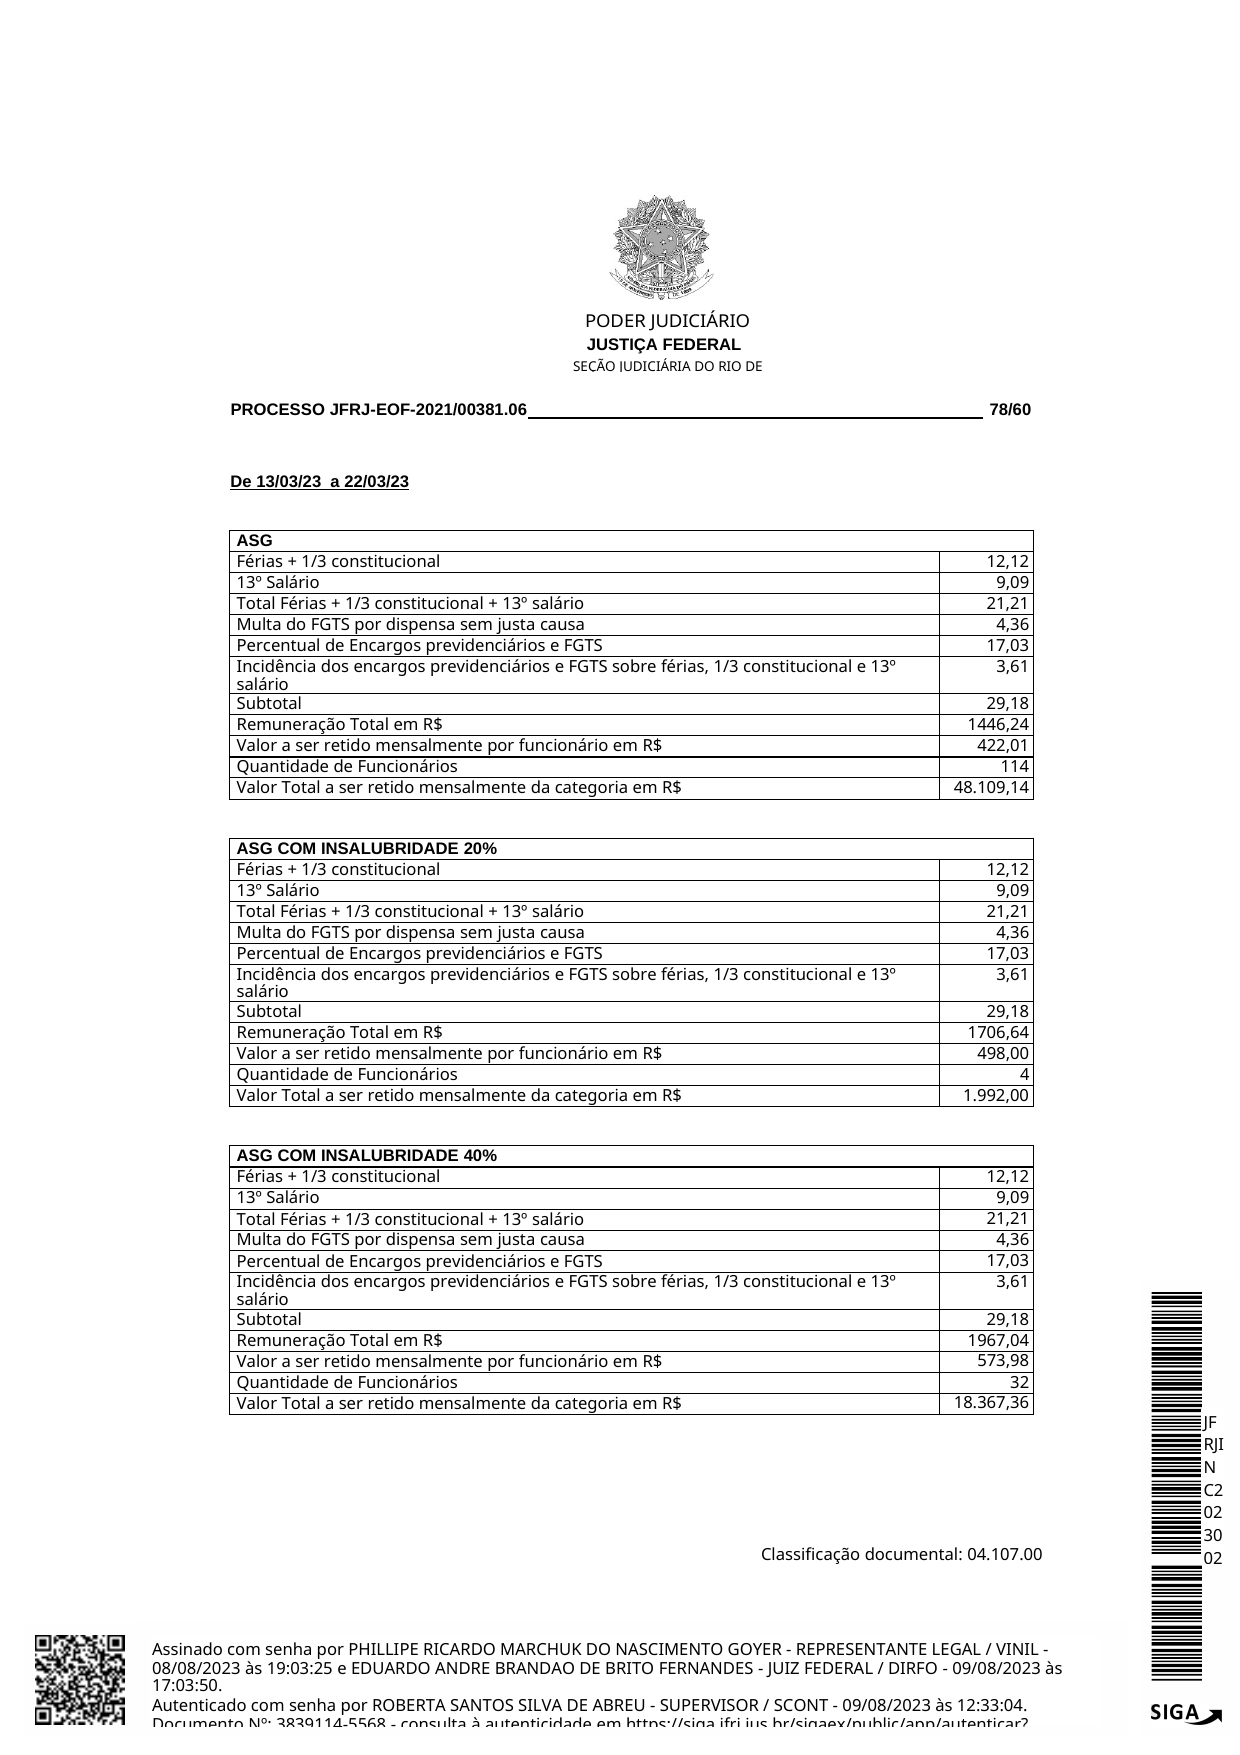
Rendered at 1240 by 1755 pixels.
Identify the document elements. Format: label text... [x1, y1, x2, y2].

table_cell 13º Salário [230, 1189, 939, 1208]
table_cell Percentual de Encargos previdenciários e FGTS [230, 636, 939, 656]
table_cell 498,00 [940, 1044, 1033, 1064]
subtitle De 13/03/23 a 22/03/23 [230, 472, 1239, 491]
table_cell Remuneração Total em R$ [230, 715, 939, 735]
table_cell Remuneração Total em R$ [230, 1331, 939, 1351]
text Classificação documental: 04.107.00 [761, 1543, 1140, 1566]
table_cell 4 [940, 1065, 1033, 1085]
table_cell Quantidade de Funcionários [230, 1065, 939, 1085]
table_cell 29,18 [940, 694, 1033, 714]
table_cell 3,61 [940, 657, 1033, 693]
table_cell 9,09 [940, 573, 1033, 593]
table_cell 21,21 [940, 902, 1033, 922]
table_header ASG COM INSALUBRIDADE 20% [230, 839, 1033, 859]
table_cell 4,36 [940, 1231, 1033, 1250]
table_cell 17,03 [940, 1251, 1033, 1272]
table_cell Multa do FGTS por dispensa sem justa causa [230, 1231, 939, 1250]
table_cell Valor a ser retido mensalmente por funcionário em R$ [230, 1352, 939, 1372]
table_header ASG [230, 531, 1033, 551]
table_cell Quantidade de Funcionários [230, 1373, 939, 1393]
text JFRJINC202300236 [1203, 1410, 1224, 1564]
table_cell 12,12 [940, 552, 1033, 572]
table_cell Incidência dos encargos previdenciários e FGTS sobre férias, 1/3 constitucional e 13º salário [230, 1273, 939, 1308]
table_cell 13º Salário [230, 573, 939, 593]
table_cell Subtotal [230, 1002, 939, 1022]
table_cell Valor Total a ser retido mensalmente da categoria em R$ [230, 1086, 939, 1106]
table_cell Subtotal [230, 694, 939, 714]
table_cell Quantidade de Funcionários [230, 758, 939, 777]
table_cell 13º Salário [230, 881, 939, 901]
table_cell Férias + 1/3 constitucional [230, 860, 939, 880]
table_cell 17,03 [940, 636, 1033, 656]
table_cell Valor Total a ser retido mensalmente da categoria em R$ [230, 1394, 939, 1414]
table_cell Incidência dos encargos previdenciários e FGTS sobre férias, 1/3 constitucional e 13º salário [230, 657, 939, 693]
table_cell 9,09 [940, 881, 1033, 901]
table_cell 29,18 [940, 1002, 1033, 1022]
table_cell Valor a ser retido mensalmente por funcionário em R$ [230, 736, 939, 756]
table_cell 4,36 [940, 615, 1033, 635]
table_cell Multa do FGTS por dispensa sem justa causa [230, 615, 939, 635]
table_cell Incidência dos encargos previdenciários e FGTS sobre férias, 1/3 constitucional e 13º salário [230, 965, 939, 1001]
table_cell 48.109,14 [940, 778, 1033, 798]
table_cell Valor Total a ser retido mensalmente da categoria em R$ [230, 778, 939, 798]
table_cell 114 [940, 758, 1033, 777]
table_cell 573,98 [940, 1352, 1033, 1372]
table_cell Férias + 1/3 constitucional [230, 1168, 939, 1187]
table_cell 4,36 [940, 923, 1033, 943]
table_cell Total Férias + 1/3 constitucional + 13º salário [230, 902, 939, 922]
table_cell 9,09 [940, 1189, 1033, 1208]
table_cell 29,18 [940, 1310, 1033, 1330]
table_cell Subtotal [230, 1310, 939, 1330]
table_cell Percentual de Encargos previdenciários e FGTS [230, 1251, 939, 1272]
table_cell 1967,04 [940, 1331, 1033, 1351]
table_cell Remuneração Total em R$ [230, 1023, 939, 1043]
table_cell Valor a ser retido mensalmente por funcionário em R$ [230, 1044, 939, 1064]
table_cell 1446,24 [940, 715, 1033, 735]
table_cell 1706,64 [940, 1023, 1033, 1043]
table_cell Multa do FGTS por dispensa sem justa causa [230, 923, 939, 943]
table_cell 21,21 [940, 594, 1033, 614]
table_cell 17,03 [940, 944, 1033, 964]
table_cell 18.367,36 [940, 1394, 1033, 1414]
table_cell Percentual de Encargos previdenciários e FGTS [230, 944, 939, 964]
table_cell 32 [940, 1373, 1033, 1393]
table_header ASG COM INSALUBRIDADE 40% [230, 1146, 1033, 1166]
table_cell 12,12 [940, 1168, 1033, 1187]
table_cell 422,01 [940, 736, 1033, 756]
table_cell 3,61 [940, 965, 1033, 1001]
table_cell Total Férias + 1/3 constitucional + 13º salário [230, 1210, 939, 1229]
table_cell Férias + 1/3 constitucional [230, 552, 939, 572]
table_cell Total Férias + 1/3 constitucional + 13º salário [230, 594, 939, 614]
table_cell 12,12 [940, 860, 1033, 880]
table_cell 21,21 [940, 1210, 1033, 1229]
table_cell 1.992,00 [940, 1086, 1033, 1106]
table_cell 3,61 [940, 1273, 1033, 1308]
